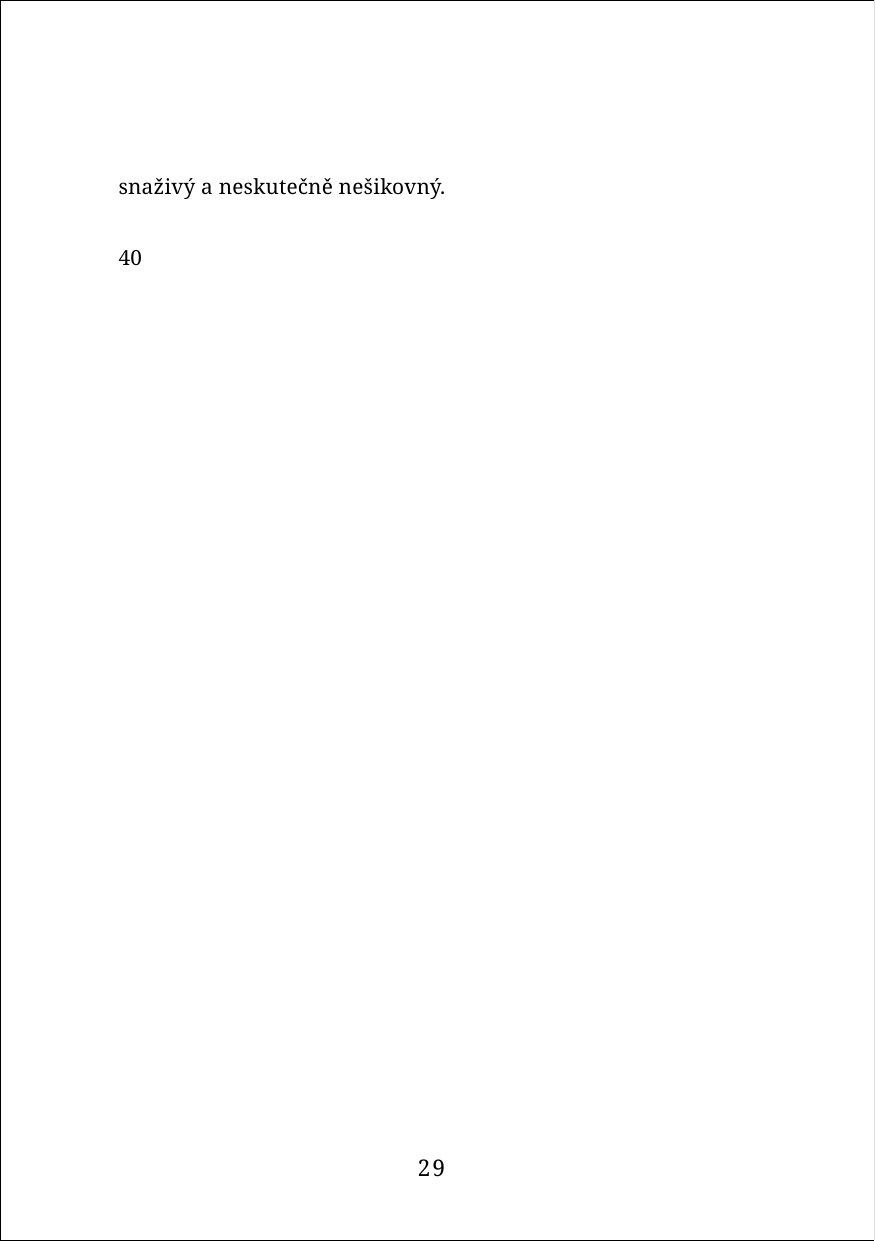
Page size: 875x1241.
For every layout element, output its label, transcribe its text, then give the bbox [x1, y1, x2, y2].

text snaživý a neskutečně nešikovný. 40 [118, 172, 756, 342]
